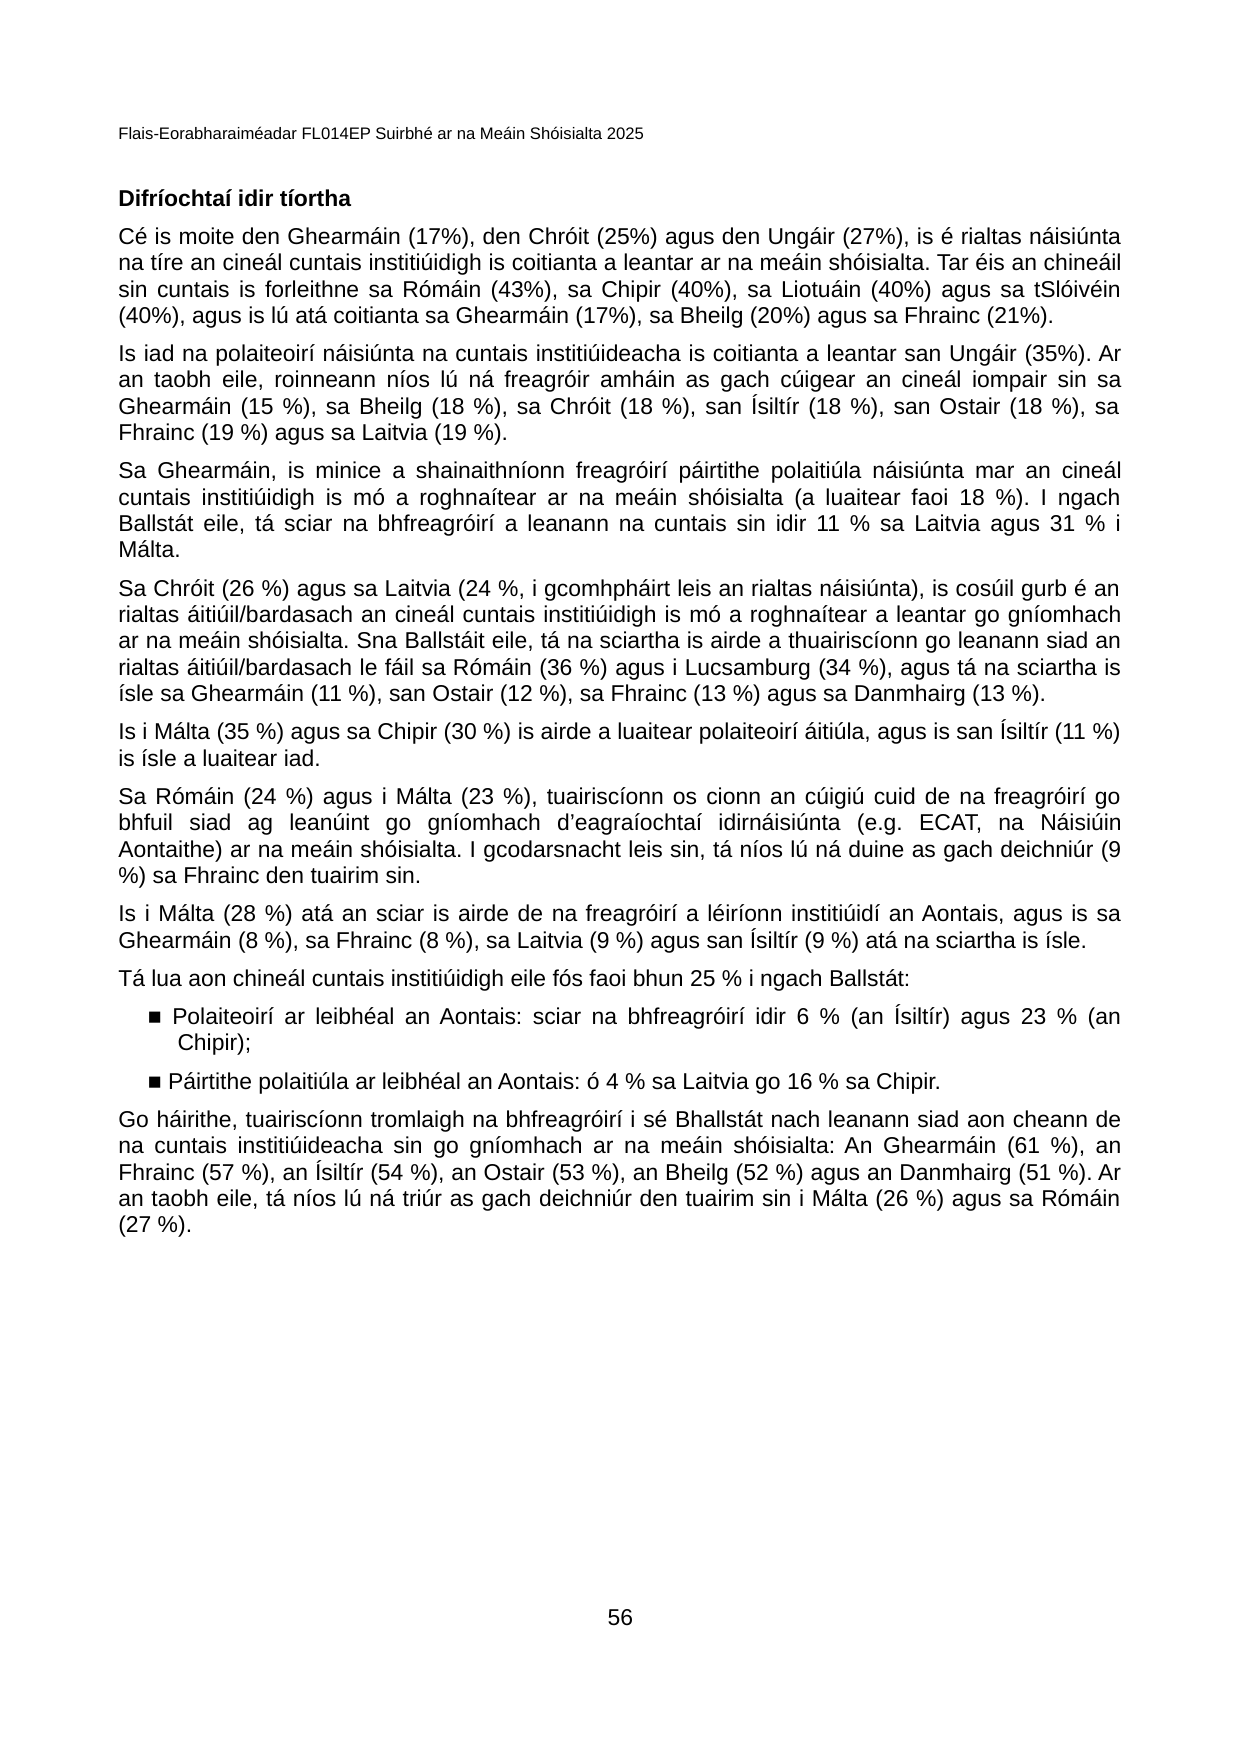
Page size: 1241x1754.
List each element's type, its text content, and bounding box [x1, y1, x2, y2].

text Is i Málta (35 %) agus sa Chipir (30 %) is airde a luaitear polaiteoirí áitiúla, agus is san Ísiltír (11 %) is ísle a luaitear iad. [118, 718, 1122, 771]
text ■ Polaiteoirí ar leibhéal an Aontais: sciar na bhfreagróirí idir 6 % (an Ísiltír) agus 23 % (an Chipir); [148, 1003, 1122, 1056]
text Tá lua aon chineál cuntais institiúidigh eile fós faoi bhun 25 % i ngach Ballstát: [118, 965, 1122, 991]
text Go háirithe, tuairiscíonn tromlaigh na bhfreagróirí i sé Bhallstát nach leanann siad aon cheann de na cuntais institiúideacha sin go gníomhach ar na meáin shóisialta: An Ghearmáin (61 %), an Fhrainc (57 %), an Ísiltír (54 %), an Ostair (53 %), an Bheilg (52 %) agus an Danmhairg (51 %). Ar an taobh eile, tá níos lú ná triúr as gach deichniúr den tuairim sin i Málta (26 %) agus sa Rómáin (27 %). [118, 1106, 1122, 1238]
text Cé is moite den Ghearmáin (17%), den Chróit (25%) agus den Ungáir (27%), is é rialtas náisiúnta na tíre an cineál cuntais institiúidigh is coitianta a leantar ar na meáin shóisialta. Tar éis an chineáil sin cuntais is forleithne sa Rómáin (43%), sa Chipir (40%), sa Liotuáin (40%) agus sa tSlóivéin (40%), agus is lú atá coitianta sa Ghearmáin (17%), sa Bheilg (20%) agus sa Fhrainc (21%). [118, 223, 1122, 328]
text Sa Chróit (26 %) agus sa Laitvia (24 %, i gcomhpháirt leis an rialtas náisiúnta), is cosúil gurb é an rialtas áitiúil/bardasach an cineál cuntais institiúidigh is mó a roghnaítear a leantar go gníomhach ar na meáin shóisialta. Sna Ballstáit eile, tá na sciartha is airde a thuairiscíonn go leanann siad an rialtas áitiúil/bardasach le fáil sa Rómáin (36 %) agus i Lucsamburg (34 %), agus tá na sciartha is ísle sa Ghearmáin (11 %), san Ostair (12 %), sa Fhrainc (13 %) agus sa Danmhairg (13 %). [118, 575, 1122, 706]
text Is i Málta (28 %) atá an sciar is airde de na freagróirí a léiríonn institiúidí an Aontais, agus is sa Ghearmáin (8 %), sa Fhrainc (8 %), sa Laitvia (9 %) agus san Ísiltír (9 %) atá na sciartha is ísle. [118, 900, 1122, 953]
text Sa Ghearmáin, is minice a shainaithníonn freagróirí páirtithe polaitiúla náisiúnta mar an cineál cuntais institiúidigh is mó a roghnaítear ar na meáin shóisialta (a luaitear faoi 18 %). I ngach Ballstát eile, tá sciar na bhfreagróirí a leanann na cuntais sin idir 11 % sa Laitvia agus 31 % i Málta. [118, 457, 1122, 563]
text Difríochtaí idir tíortha [118, 184, 1122, 211]
text Sa Rómáin (24 %) agus i Málta (23 %), tuairiscíonn os cionn an cúigiú cuid de na freagróirí go bhfuil siad ag leanúint go gníomhach d’eagraíochtaí idirnáisiúnta (e.g. ECAT, na Náisiúin Aontaithe) ar na meáin shóisialta. I gcodarsnacht leis sin, tá níos lú ná duine as gach deichniúr (9 %) sa Fhrainc den tuairim sin. [118, 783, 1122, 888]
text ■ Páirtithe polaitiúla ar leibhéal an Aontais: ó 4 % sa Laitvia go 16 % sa Chipir. [148, 1068, 1122, 1094]
text Is iad na polaiteoirí náisiúnta na cuntais institiúideacha is coitianta a leantar san Ungáir (35%). Ar an taobh eile, roinneann níos lú ná freagróir amháin as gach cúigear an cineál iompair sin sa Ghearmáin (15 %), sa Bheilg (18 %), sa Chróit (18 %), san Ísiltír (18 %), san Ostair (18 %), sa Fhrainc (19 %) agus sa Laitvia (19 %). [118, 340, 1122, 446]
